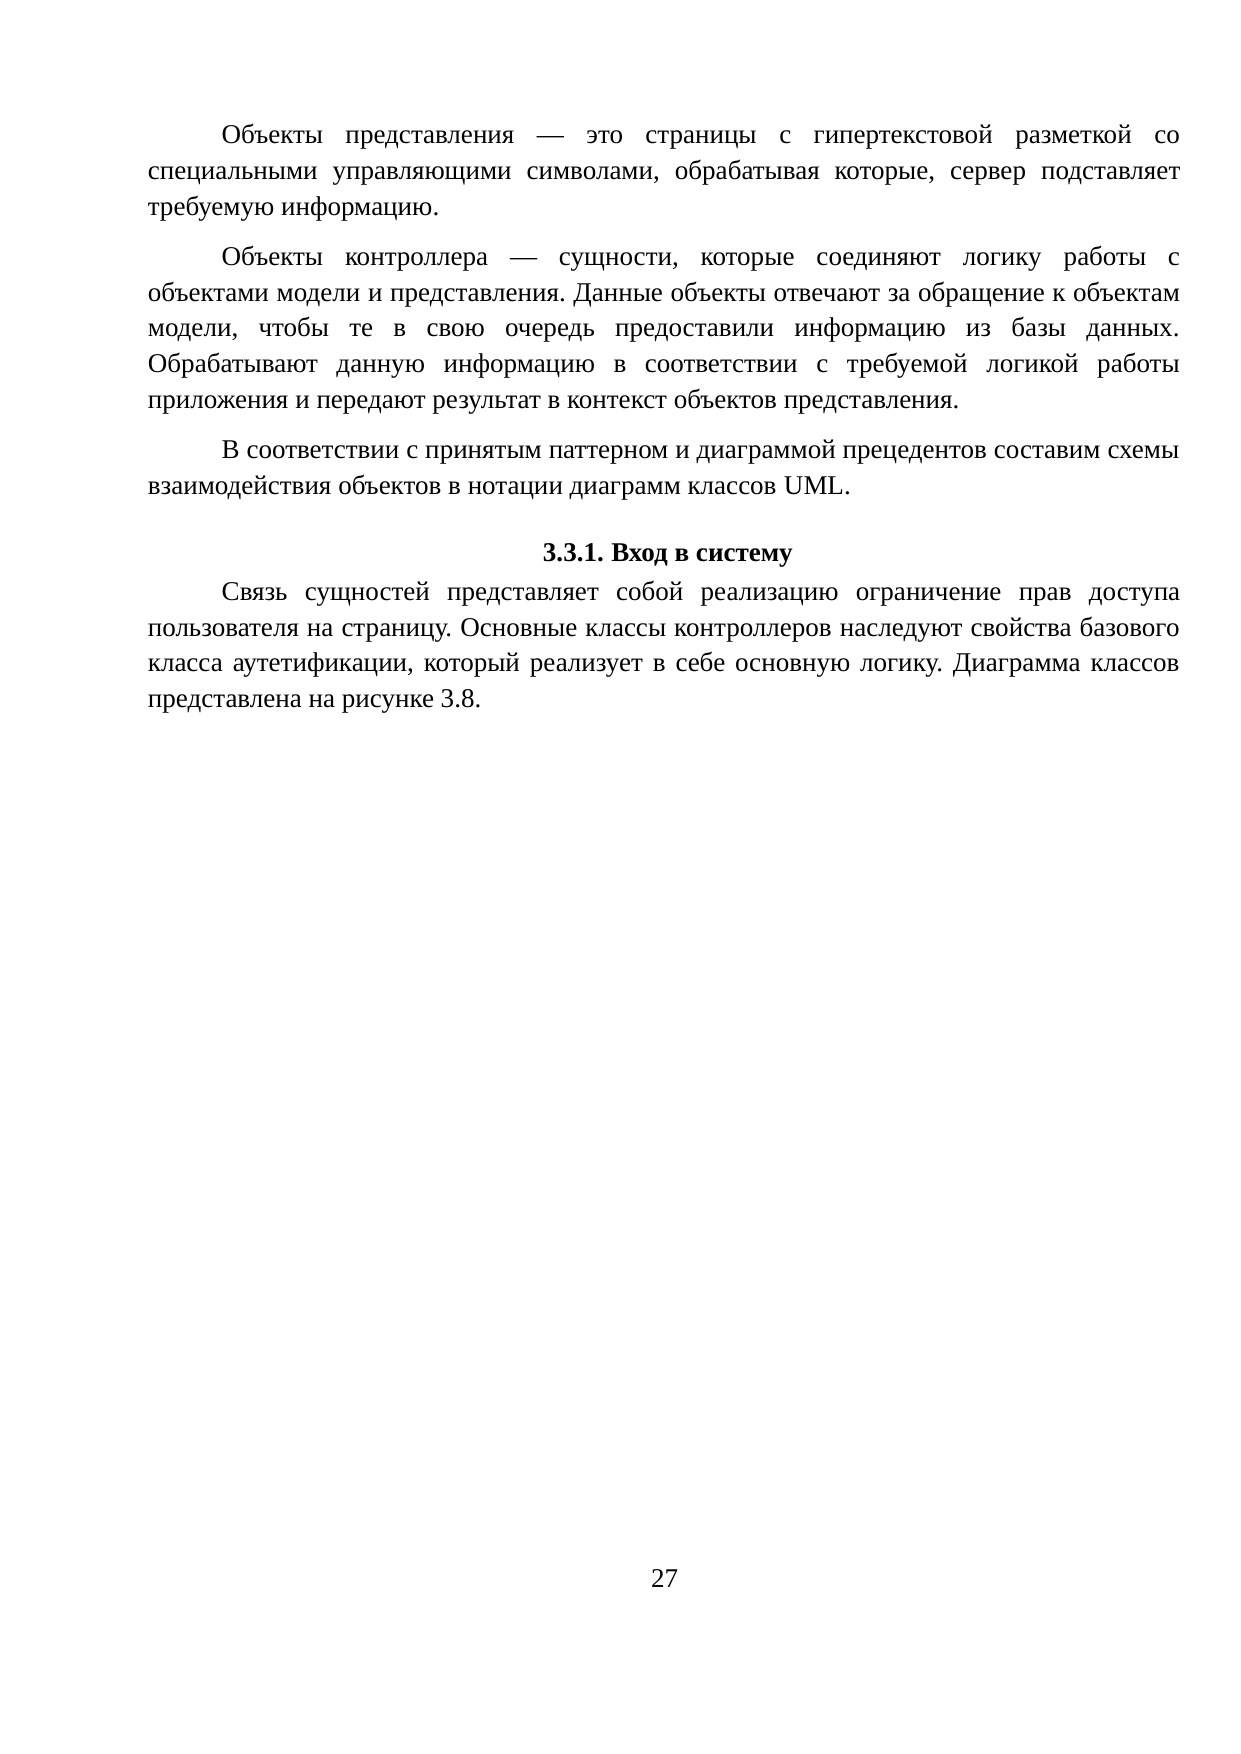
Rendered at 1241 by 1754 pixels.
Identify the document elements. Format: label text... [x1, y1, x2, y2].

text В соответствии с принятым паттерном и диаграммой прецедентов составим схемы взаимодействия объектов в нотации диаграмм классов UML. [148, 433, 1181, 500]
subtitle Вход в систему [148, 536, 1181, 567]
text Связь сущностей представляет собой реализацию ограничение прав доступа пользователя на страницу. Основные классы контроллеров наследуют свойства базового класса аутетификации, который реализует в себе основную логику. Диаграмма классов представлена на рисунке 3.8. [148, 575, 1181, 713]
text Объекты контроллера — сущности, которые соединяют логику работы с объектами модели и представления. Данные объекты отвечают за обращение к объектам модели, чтобы те в свою очередь предоставили информацию из базы данных. Обрабатывают данную информацию в соответствии с требуемой логикой работы приложения и передают результат в контекст объектов представления. [148, 240, 1181, 414]
text Объекты представления — это страницы с гипертекстовой разметкой со специальными управляющими символами, обрабатывая которые, сервер подставляет требуемую информацию. [148, 118, 1181, 221]
